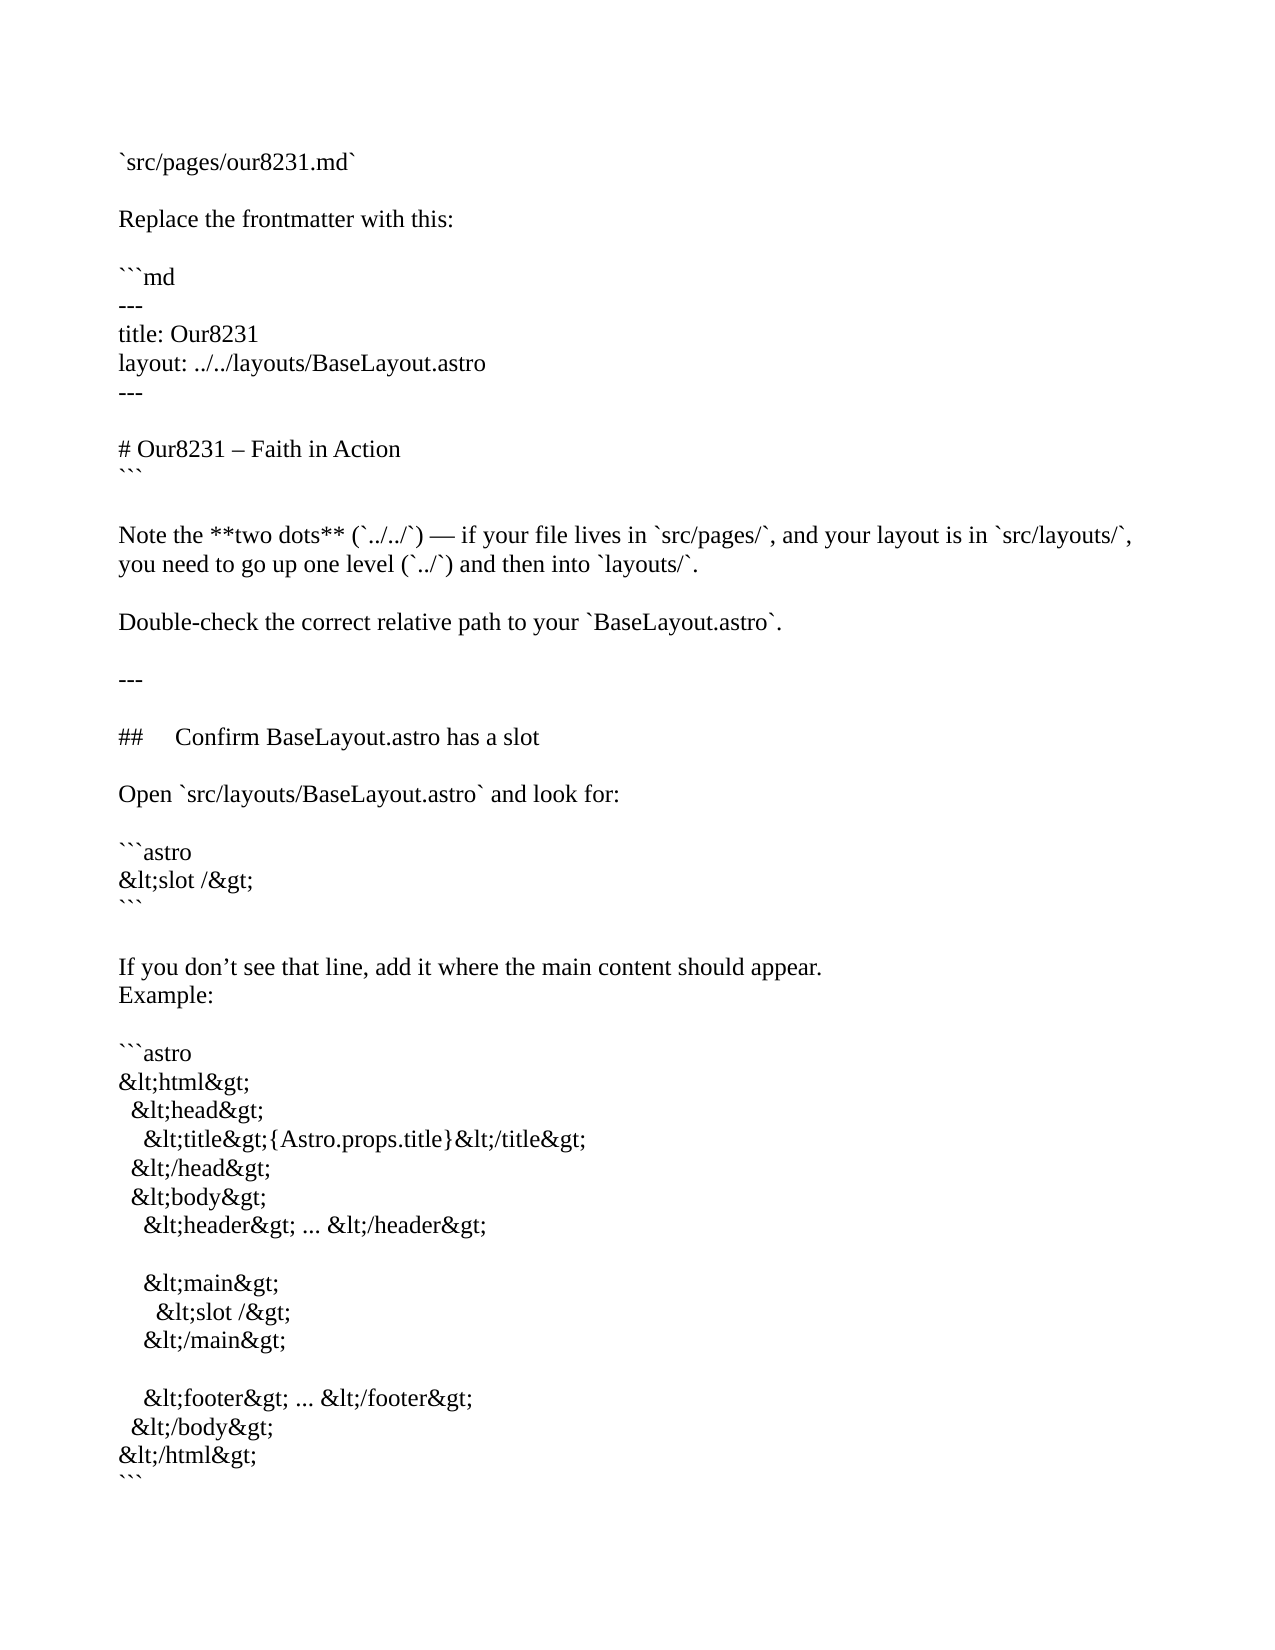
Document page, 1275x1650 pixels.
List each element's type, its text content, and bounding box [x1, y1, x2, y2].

text ```md [118, 262, 1157, 291]
text # Our8231 – Faith in Action [118, 434, 1157, 463]
text Example: [118, 981, 1157, 1009]
text --- [118, 291, 1157, 319]
text &lt;/head&gt; [118, 1153, 1157, 1182]
text &lt;slot /&gt; [118, 866, 1157, 894]
text &lt;main&gt; [118, 1268, 1157, 1297]
text ``` [118, 894, 1157, 923]
text ```astro [118, 837, 1157, 866]
text --- [118, 664, 1157, 693]
text `src/pages/our8231.md` [118, 147, 1157, 176]
text ```astro [118, 1038, 1157, 1067]
text &lt;/body&gt; [118, 1412, 1157, 1441]
text Replace the frontmatter with this: [118, 204, 1157, 233]
text ``` [118, 463, 1157, 492]
text &lt;head&gt; [118, 1096, 1157, 1124]
text Note the **two dots** (`../../`) — if your file lives in `src/pages/`, and your layout is in `src/layouts/`, you need to go up one level (`../`) and then into `layouts/`. [118, 521, 1157, 578]
text Double-check the correct relative path to your `BaseLayout.astro`. [118, 607, 1157, 636]
text ``` [118, 1469, 1157, 1498]
text --- [118, 377, 1157, 406]
text ## 🧱 Confirm BaseLayout.astro has a slot [118, 722, 1157, 751]
text title: Our8231 [118, 319, 1157, 348]
text &lt;/main&gt; [118, 1326, 1157, 1354]
text &lt;/html&gt; [118, 1441, 1157, 1469]
text Open `src/layouts/BaseLayout.astro` and look for: [118, 779, 1157, 808]
text &lt;body&gt; [118, 1182, 1157, 1211]
text &lt;slot /&gt; [118, 1297, 1157, 1326]
text &lt;title&gt;{Astro.props.title}&lt;/title&gt; [118, 1124, 1157, 1153]
text &lt;header&gt; ... &lt;/header&gt; [118, 1211, 1157, 1239]
text &lt;footer&gt; ... &lt;/footer&gt; [118, 1383, 1157, 1412]
text &lt;html&gt; [118, 1067, 1157, 1096]
text If you don’t see that line, add it where the main content should appear. [118, 952, 1157, 981]
text layout: ../../layouts/BaseLayout.astro [118, 348, 1157, 377]
